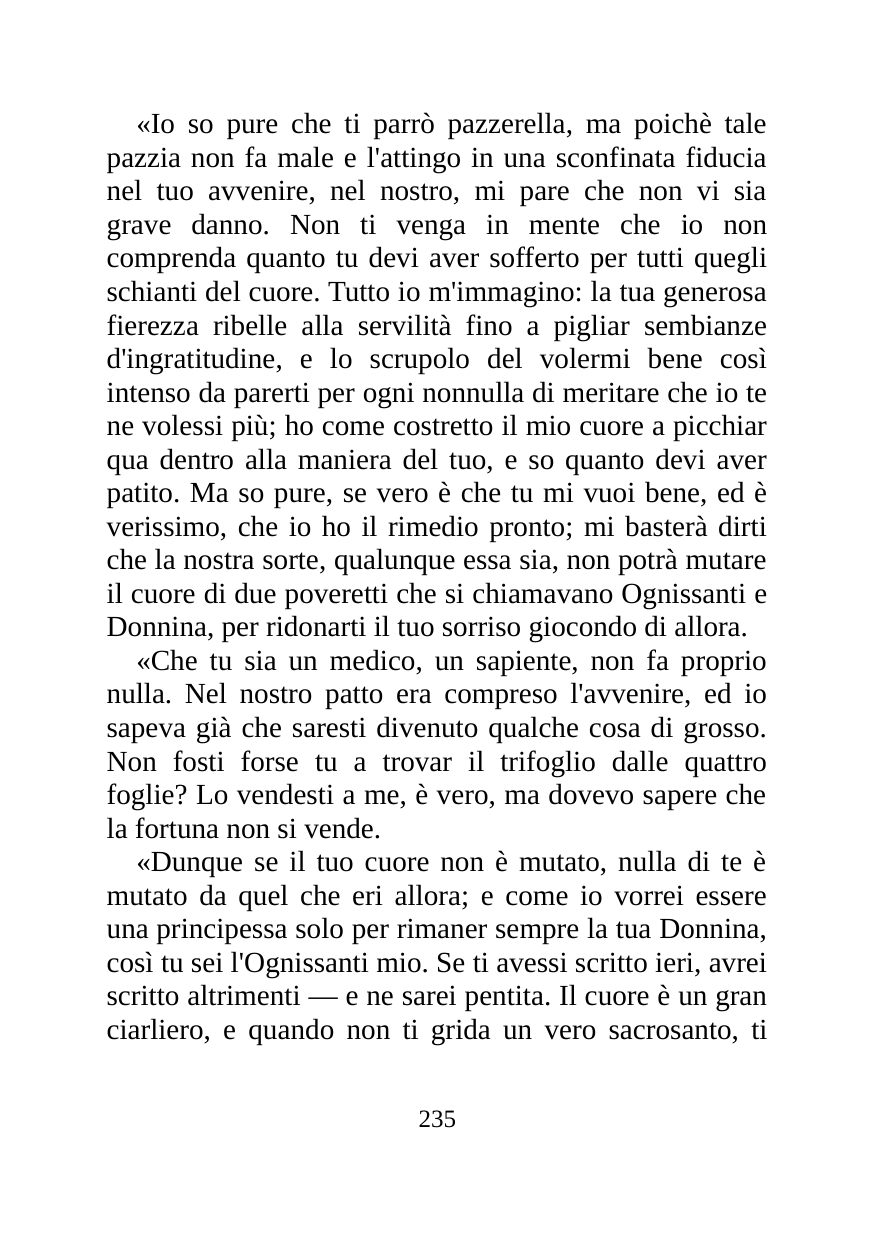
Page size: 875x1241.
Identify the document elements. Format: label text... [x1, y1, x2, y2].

text «Che tu sia un medico, un sapiente, non fa proprio nulla. Nel nostro patto era compreso l'avvenire, ed io sapeva già che saresti divenuto qualche cosa di grosso. Non fosti forse tu a trovar il trifoglio dalle quattro foglie? Lo vendesti a me, è vero, ma dovevo sapere che la fortuna non si vende. [106, 643, 768, 844]
text «Dunque se il tuo cuore non è mutato, nulla di te è mutato da quel che eri allora; e come io vorrei essere una principessa solo per rimaner sempre la tua Donnina, così tu sei l'Ognissanti mio. Se ti avessi scritto ieri, avrei scritto altrimenti — e ne sarei pentita. Il cuore è un gran ciarliero, e quando non ti grida un vero sacrosanto, ti [106, 844, 768, 1046]
text «Io so pure che ti parrò pazzerella, ma poichè tale pazzia non fa male e l'attingo in una sconfinata fiducia nel tuo avvenire, nel nostro, mi pare che non vi sia grave danno. Non ti venga in mente che io non comprenda quanto tu devi aver sofferto per tutti quegli schianti del cuore. Tutto io m'immagino: la tua generosa fierezza ribelle alla servilità fino a pigliar sembianze d'ingratitudine, e lo scrupolo del volermi bene così intenso da parerti per ogni nonnulla di meritare che io te ne volessi più; ho come costretto il mio cuore a picchiar qua dentro alla maniera del tuo, e so quanto devi aver patito. Ma so pure, se vero è che tu mi vuoi bene, ed è verissimo, che io ho il rimedio pronto; mi basterà dirti che la nostra sorte, qualunque essa sia, non potrà mutare il cuore di due poveretti che si chiamavano Ognissanti e Donnina, per ridonarti il tuo sorriso giocondo di allora. [106, 106, 768, 643]
